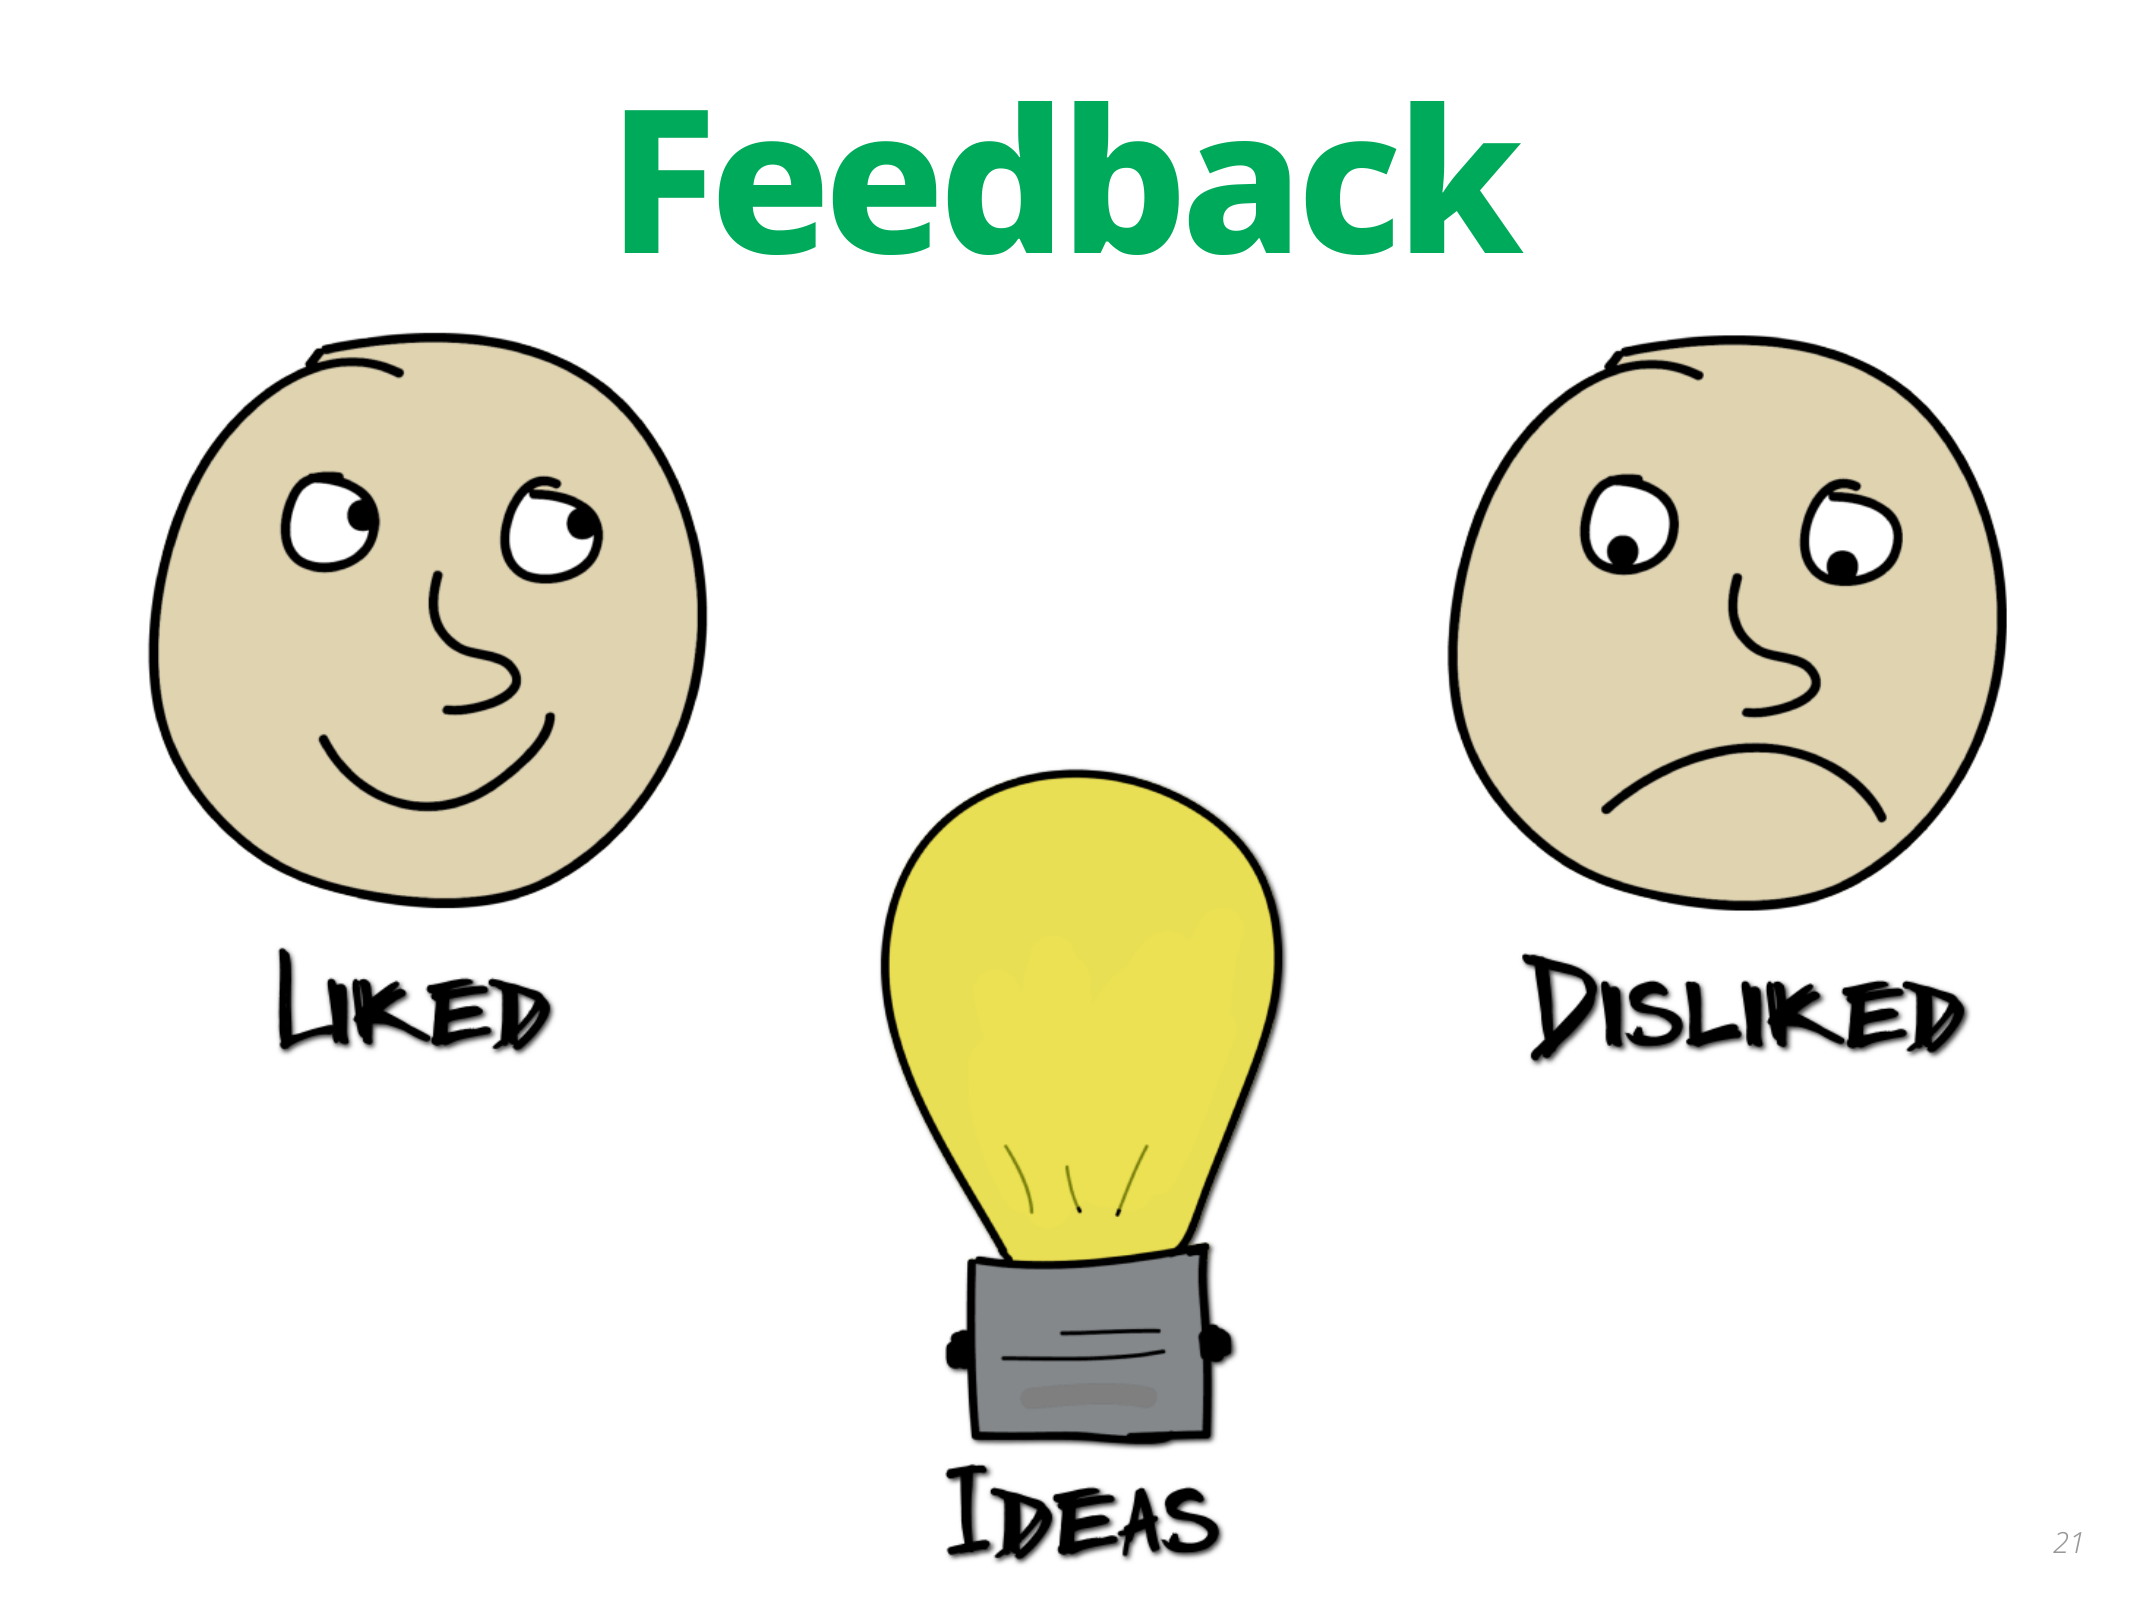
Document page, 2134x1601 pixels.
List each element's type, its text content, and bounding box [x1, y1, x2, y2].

title Feedback [88, 71, 2045, 287]
picture [21, 289, 815, 1099]
picture [865, 300, 2124, 1571]
